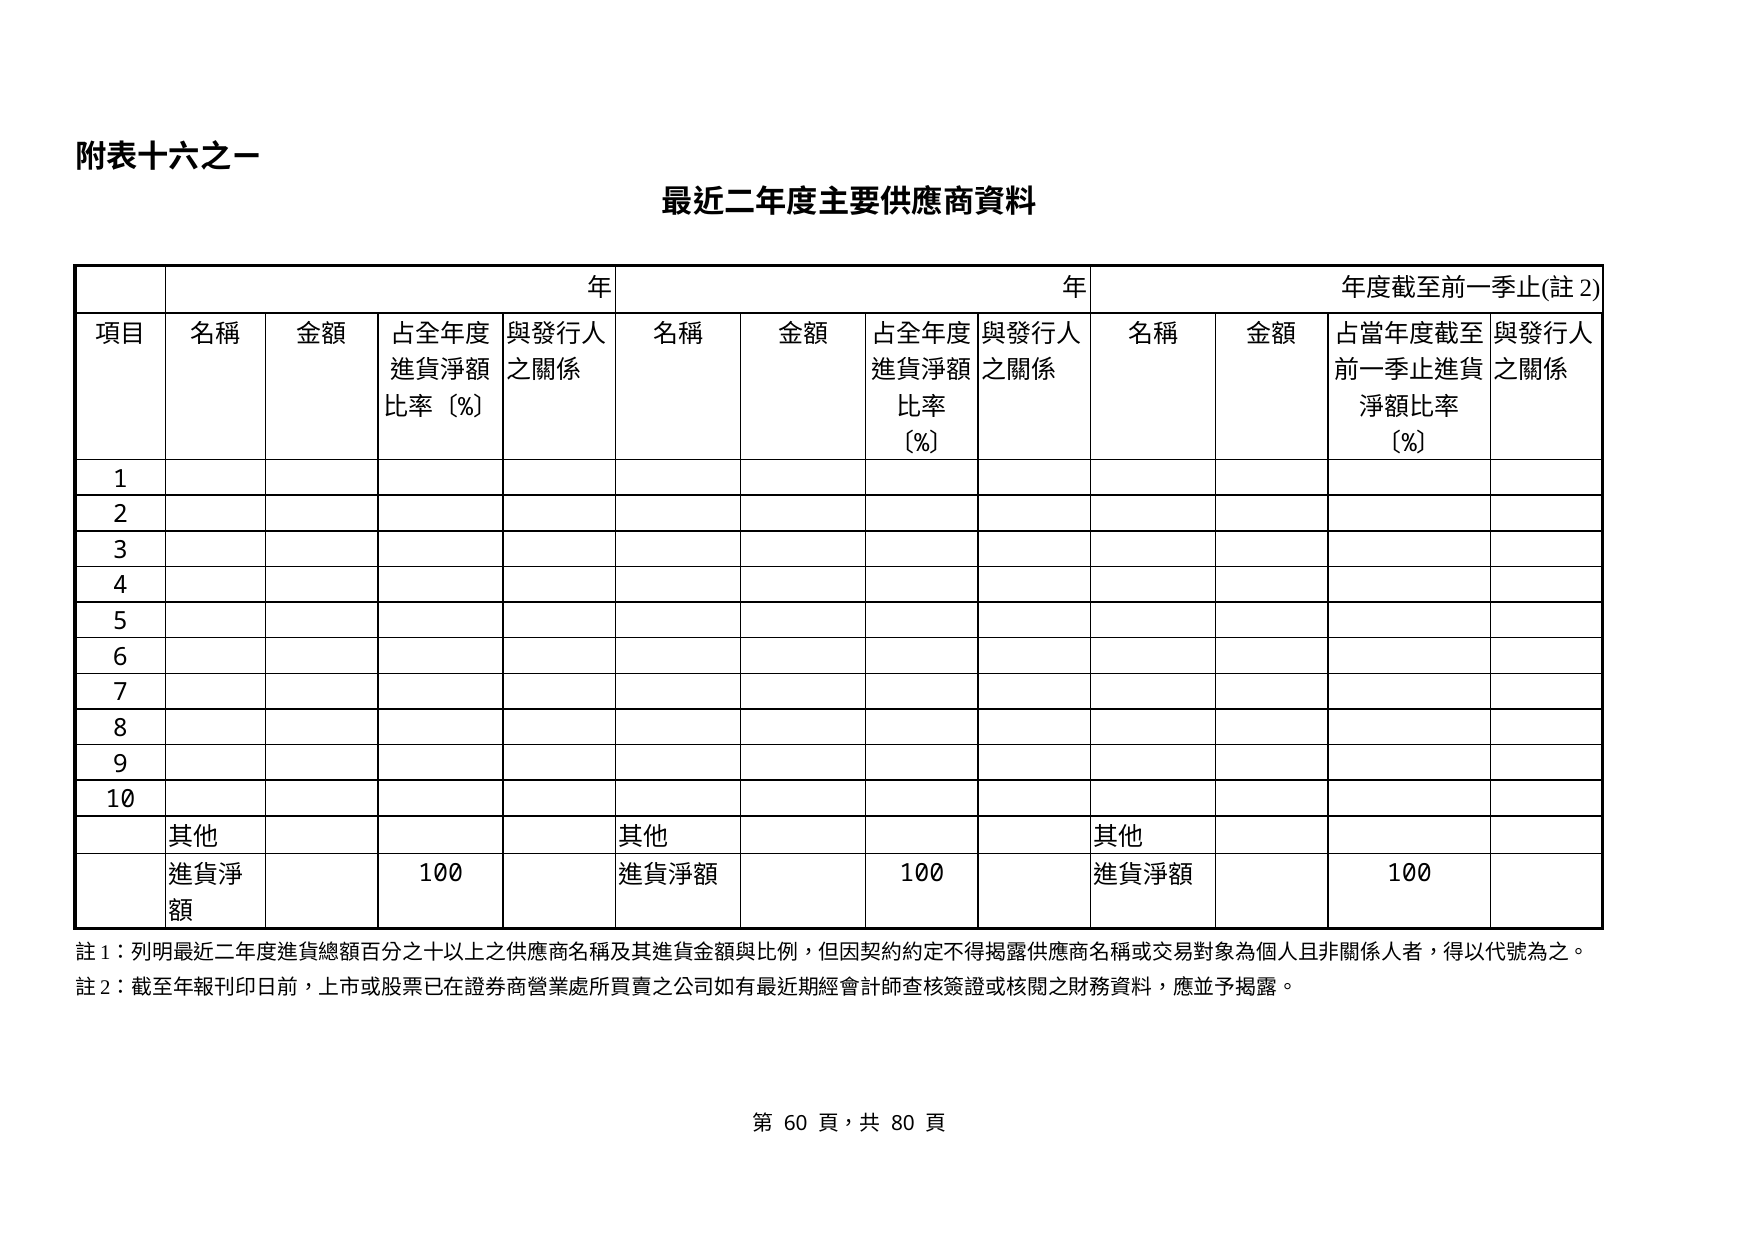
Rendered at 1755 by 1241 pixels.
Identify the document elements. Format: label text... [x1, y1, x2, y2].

table_cell [979, 460, 1090, 494]
table_cell [741, 532, 865, 566]
table_cell [1329, 496, 1490, 530]
table_cell [379, 532, 502, 566]
table_cell [1491, 532, 1601, 566]
table_cell [1216, 496, 1327, 530]
table_cell [166, 496, 265, 530]
table_cell 1 [77, 460, 165, 494]
text 附表十六之ㄧ [75, 131, 1623, 176]
table_cell [866, 781, 977, 815]
table_cell [616, 496, 740, 530]
table_cell [379, 567, 502, 601]
table_cell [1491, 674, 1601, 708]
table_cell [1491, 817, 1601, 853]
table_cell 進貨淨額 [1091, 854, 1215, 927]
table_cell [1091, 496, 1215, 530]
table_cell [379, 817, 502, 853]
table_cell [1491, 854, 1601, 927]
table_cell 10 [77, 781, 165, 815]
table_cell [979, 603, 1090, 637]
table_cell [77, 854, 165, 927]
table_cell [1329, 460, 1490, 494]
table_header 年度截至前一季止(註2) [1091, 267, 1602, 312]
table_cell [866, 532, 977, 566]
table_cell [741, 745, 865, 779]
table_cell [1216, 638, 1327, 672]
table_cell [1216, 854, 1327, 927]
table_cell [616, 745, 740, 779]
table_cell [166, 638, 265, 672]
table_cell [979, 781, 1090, 815]
table_cell 其他 [616, 817, 740, 853]
table_header [77, 267, 165, 312]
table_cell [979, 674, 1090, 708]
table_cell [866, 460, 977, 494]
table_cell [1491, 745, 1601, 779]
table_cell [1491, 603, 1601, 637]
table_cell [266, 710, 377, 744]
table_cell [1491, 710, 1601, 744]
table_cell [741, 854, 865, 927]
table_cell [741, 603, 865, 637]
table_cell 100 [379, 854, 502, 927]
table_cell [504, 603, 615, 637]
table_header 年 [616, 267, 1090, 312]
table_cell 占當年度截至前一季止進貨淨額比率〔%〕 [1329, 314, 1490, 459]
table_cell [1091, 567, 1215, 601]
table_cell [166, 745, 265, 779]
table_cell [1329, 781, 1490, 815]
table_cell [266, 817, 377, 853]
table_cell [1091, 674, 1215, 708]
table_cell [616, 460, 740, 494]
table_cell [616, 603, 740, 637]
table_cell [379, 496, 502, 530]
table_cell [504, 496, 615, 530]
table_cell [1216, 781, 1327, 815]
table_cell [166, 674, 265, 708]
table_cell [266, 745, 377, 779]
table_cell [741, 710, 865, 744]
table_cell [616, 710, 740, 744]
table_cell 金額 [741, 314, 865, 459]
table_cell [1091, 638, 1215, 672]
table_cell [504, 460, 615, 494]
table_cell [741, 496, 865, 530]
table_cell [379, 781, 502, 815]
table_cell 與發行人之關係 [1491, 314, 1601, 459]
table_cell [616, 532, 740, 566]
table_cell [266, 460, 377, 494]
table_cell [741, 817, 865, 853]
table_cell 3 [77, 532, 165, 566]
table_cell [979, 496, 1090, 530]
table_cell [1091, 603, 1215, 637]
table_cell [1329, 710, 1490, 744]
table_cell 進貨淨額 [166, 854, 265, 927]
table_cell [504, 674, 615, 708]
table_cell [266, 603, 377, 637]
table_cell 100 [866, 854, 977, 927]
table_cell [866, 745, 977, 779]
table_cell 9 [77, 745, 165, 779]
table_cell 名稱 [616, 314, 740, 459]
table_cell [1216, 460, 1327, 494]
table_cell [866, 496, 977, 530]
table_cell [1491, 496, 1601, 530]
table_cell [1329, 532, 1490, 566]
text 註1：列明最近二年度進貨總額百分之十以上之供應商名稱及其進貨金額與比例，但因契約約定不得揭露供應商名稱或交易對象為個人且非關係人者，得以代號為之。 [75, 935, 1623, 965]
table_cell [1091, 781, 1215, 815]
table_cell [166, 603, 265, 637]
table_cell [379, 710, 502, 744]
table_cell [866, 674, 977, 708]
table_cell [979, 854, 1090, 927]
table_cell 名稱 [166, 314, 265, 459]
text 註2：截至年報刊印日前，上市或股票已在證券商營業處所買賣之公司如有最近期經會計師查核簽證或核閱之財務資料，應並予揭露。 [75, 970, 1623, 1000]
table_cell [1329, 567, 1490, 601]
table_cell [1216, 603, 1327, 637]
table_cell 名稱 [1091, 314, 1215, 459]
table_cell [379, 745, 502, 779]
table_cell 與發行人之關係 [504, 314, 615, 459]
table_cell [866, 567, 977, 601]
table_cell [1091, 745, 1215, 779]
table_cell [616, 781, 740, 815]
table_cell [379, 638, 502, 672]
table_cell 其他 [1091, 817, 1215, 853]
table_cell 與發行人之關係 [979, 314, 1090, 459]
table_cell [866, 603, 977, 637]
table_cell [741, 674, 865, 708]
table_cell [1329, 638, 1490, 672]
table_cell [266, 532, 377, 566]
table_cell [1329, 745, 1490, 779]
table_cell [741, 638, 865, 672]
table_cell [616, 567, 740, 601]
table_cell 8 [77, 710, 165, 744]
table_cell [504, 817, 615, 853]
table_cell 2 [77, 496, 165, 530]
table_cell [1329, 817, 1490, 853]
table_cell [504, 638, 615, 672]
table_cell [979, 638, 1090, 672]
table_cell [741, 567, 865, 601]
table_cell [379, 674, 502, 708]
table_cell [979, 745, 1090, 779]
table_cell [379, 460, 502, 494]
table_cell [1491, 567, 1601, 601]
text 最近二年度主要供應商資料 [75, 176, 1623, 222]
table_cell [504, 710, 615, 744]
table_cell [166, 781, 265, 815]
table_cell [866, 638, 977, 672]
table_cell [1091, 460, 1215, 494]
table_cell [616, 638, 740, 672]
table_cell 占全年度進貨淨額比率〔%〕 [866, 314, 977, 459]
table_cell [504, 854, 615, 927]
table_cell 7 [77, 674, 165, 708]
table_cell 金額 [266, 314, 377, 459]
table_cell 進貨淨額 [616, 854, 740, 927]
table_cell 金額 [1216, 314, 1327, 459]
table_cell 項目 [77, 314, 165, 459]
table_cell [504, 532, 615, 566]
table_cell [979, 567, 1090, 601]
table_cell [77, 817, 165, 853]
table_cell [1491, 638, 1601, 672]
table_cell [979, 532, 1090, 566]
table_cell 4 [77, 567, 165, 601]
table_cell [1216, 567, 1327, 601]
table_cell [1216, 532, 1327, 566]
table_cell [166, 567, 265, 601]
table_cell [866, 817, 977, 853]
table_cell [504, 781, 615, 815]
table_cell [1329, 603, 1490, 637]
table_cell [266, 638, 377, 672]
table_cell [1091, 710, 1215, 744]
table_cell [166, 460, 265, 494]
table_cell [741, 781, 865, 815]
table_cell [1216, 710, 1327, 744]
table_cell [1216, 745, 1327, 779]
table_cell [741, 460, 865, 494]
table_cell [979, 710, 1090, 744]
table_cell [266, 854, 377, 927]
table_cell [866, 710, 977, 744]
table_cell [266, 674, 377, 708]
table_cell [979, 817, 1090, 853]
table_cell [266, 781, 377, 815]
table_cell 100 [1329, 854, 1490, 927]
table_cell 6 [77, 638, 165, 672]
table_cell 5 [77, 603, 165, 637]
table_cell [1491, 460, 1601, 494]
table_cell 其他 [166, 817, 265, 853]
table_header 年 [166, 267, 615, 312]
table_cell [616, 674, 740, 708]
table_cell [266, 496, 377, 530]
table_cell [379, 603, 502, 637]
table_cell [1216, 817, 1327, 853]
table_cell 占全年度進貨淨額比率〔%〕 [379, 314, 502, 459]
table_cell [504, 567, 615, 601]
table_cell [166, 710, 265, 744]
table_cell [504, 745, 615, 779]
table_cell [266, 567, 377, 601]
table_cell [1216, 674, 1327, 708]
table_cell [1491, 781, 1601, 815]
table_cell [1091, 532, 1215, 566]
table_cell [1329, 674, 1490, 708]
table_cell [166, 532, 265, 566]
